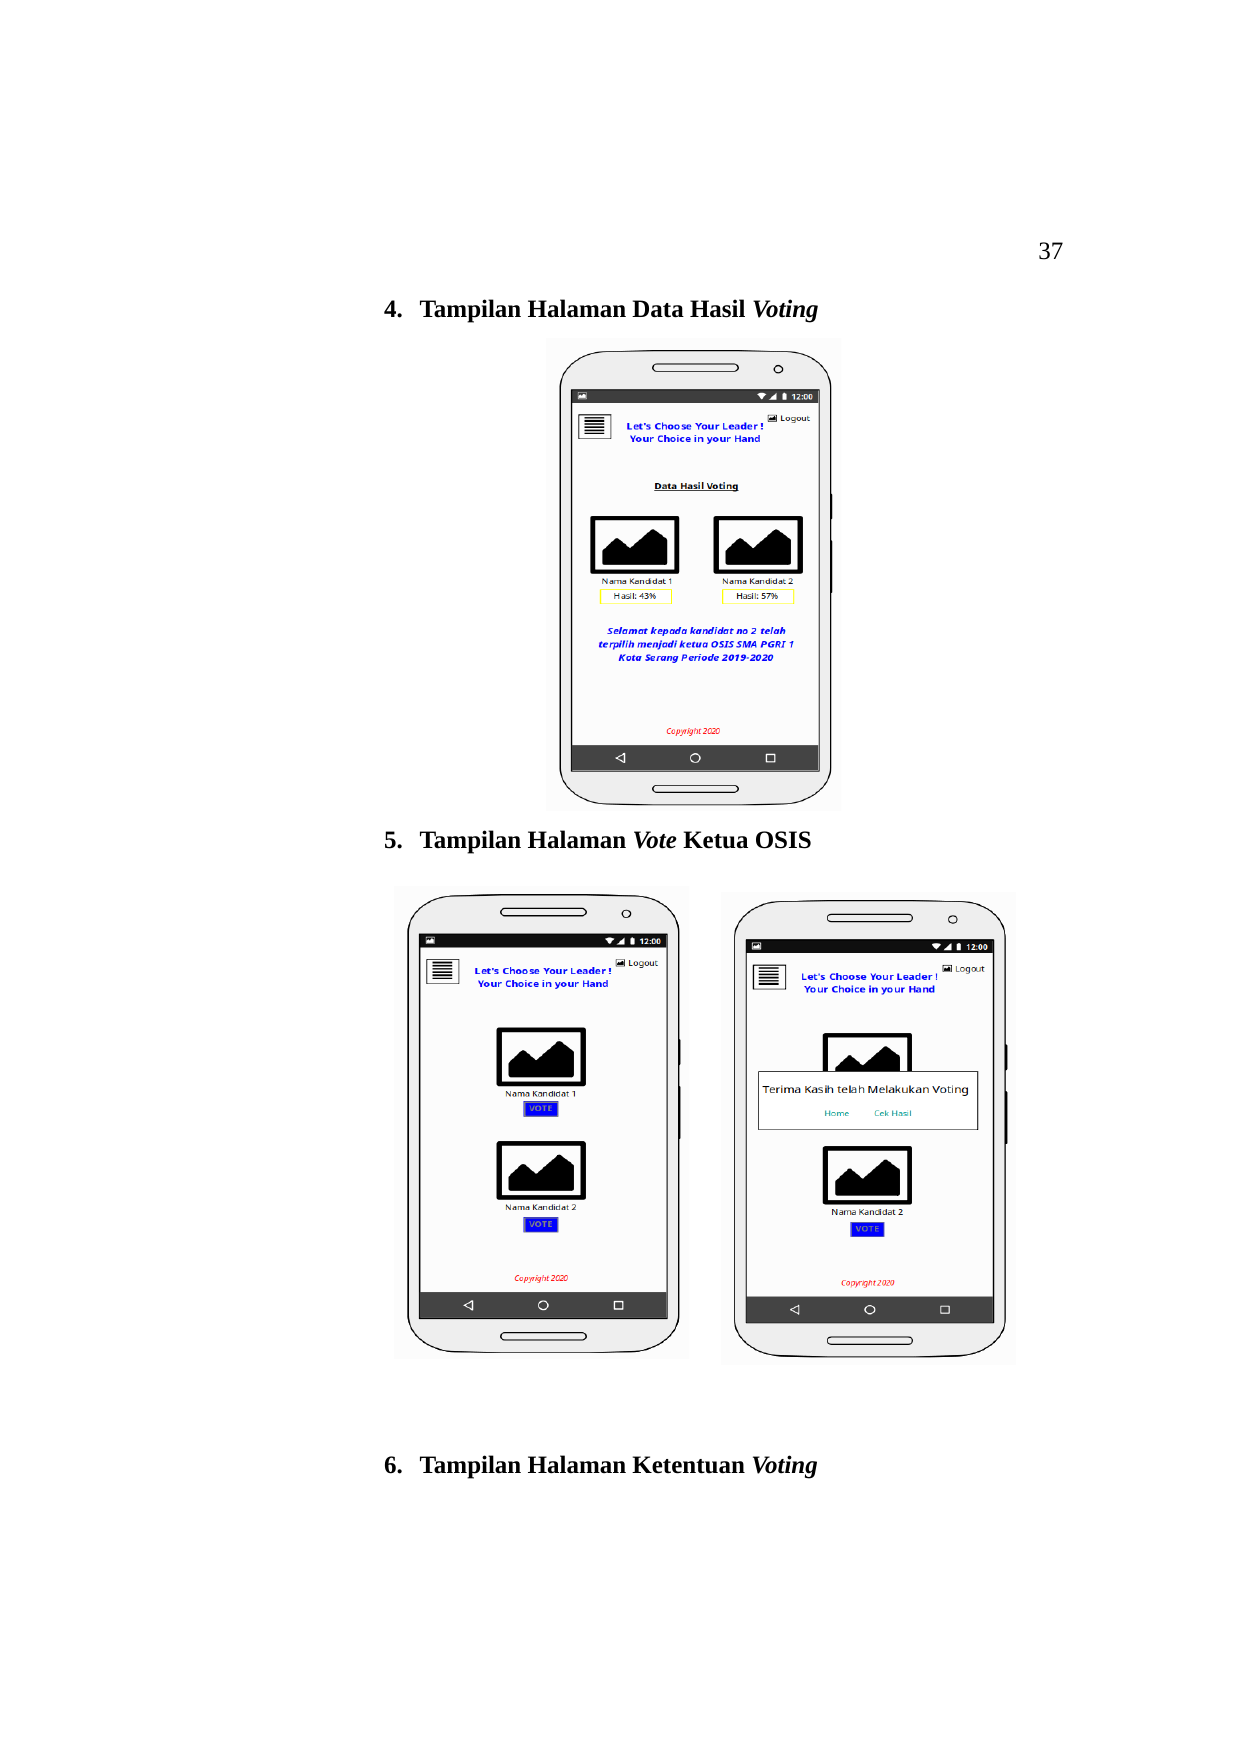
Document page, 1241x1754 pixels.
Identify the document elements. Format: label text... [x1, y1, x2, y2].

picture [546, 338, 842, 811]
picture [720, 892, 1017, 1365]
list Tampilan Halaman Ketentuan Voting [384, 1451, 1063, 1479]
list Tampilan Halaman Data Hasil Voting [384, 294, 1063, 323]
list Tampilan Halaman Vote Ketua OSIS [384, 811, 1063, 854]
picture [394, 886, 690, 1359]
